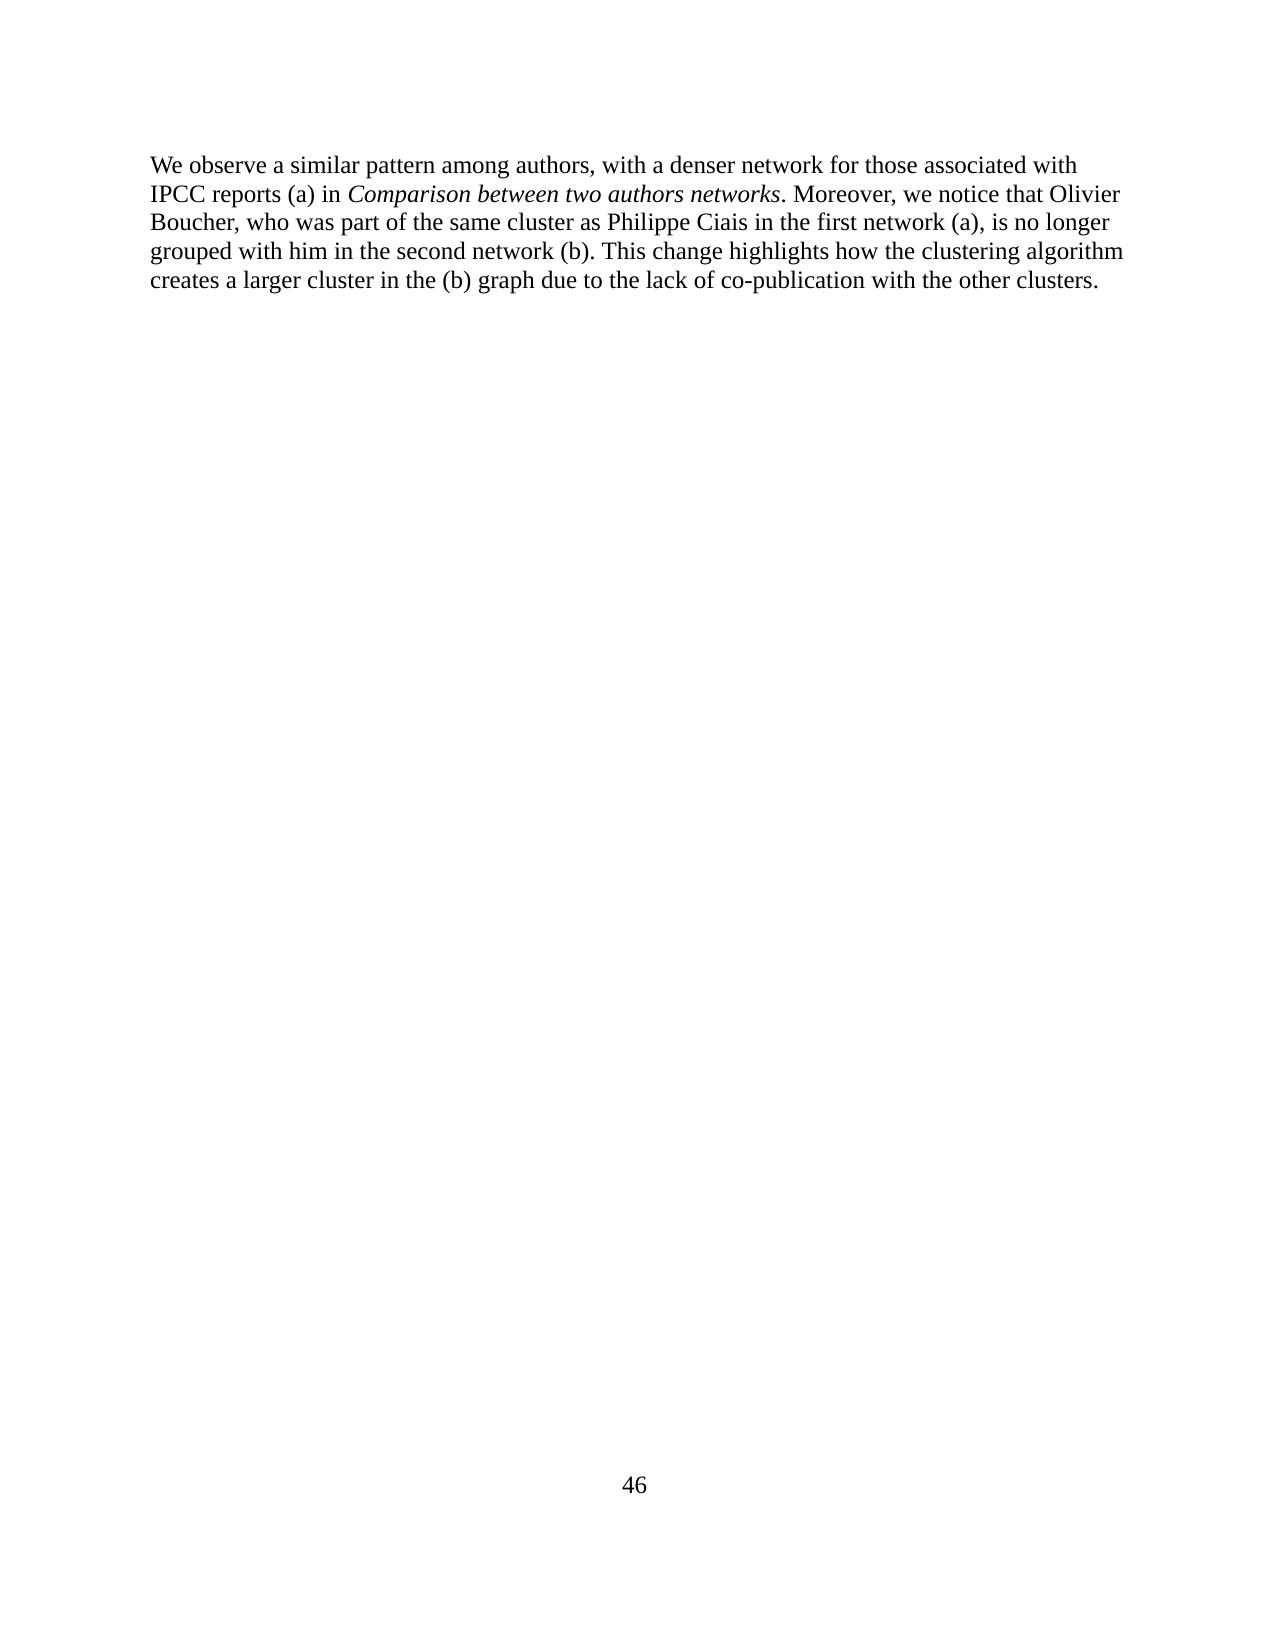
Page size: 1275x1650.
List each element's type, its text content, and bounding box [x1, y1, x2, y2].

text We observe a similar pattern among authors, with a denser network for those associated with IPCC reports (a) in Comparison between two authors networks. Moreover, we notice that Olivier Boucher, who was part of the same cluster as Philippe Ciais in the first network (a), is no longer grouped with him in the second network (b). This change highlights how the clustering algorithm creates a larger cluster in the (b) graph due to the lack of co-publication with the other clusters. [150, 150, 1125, 294]
